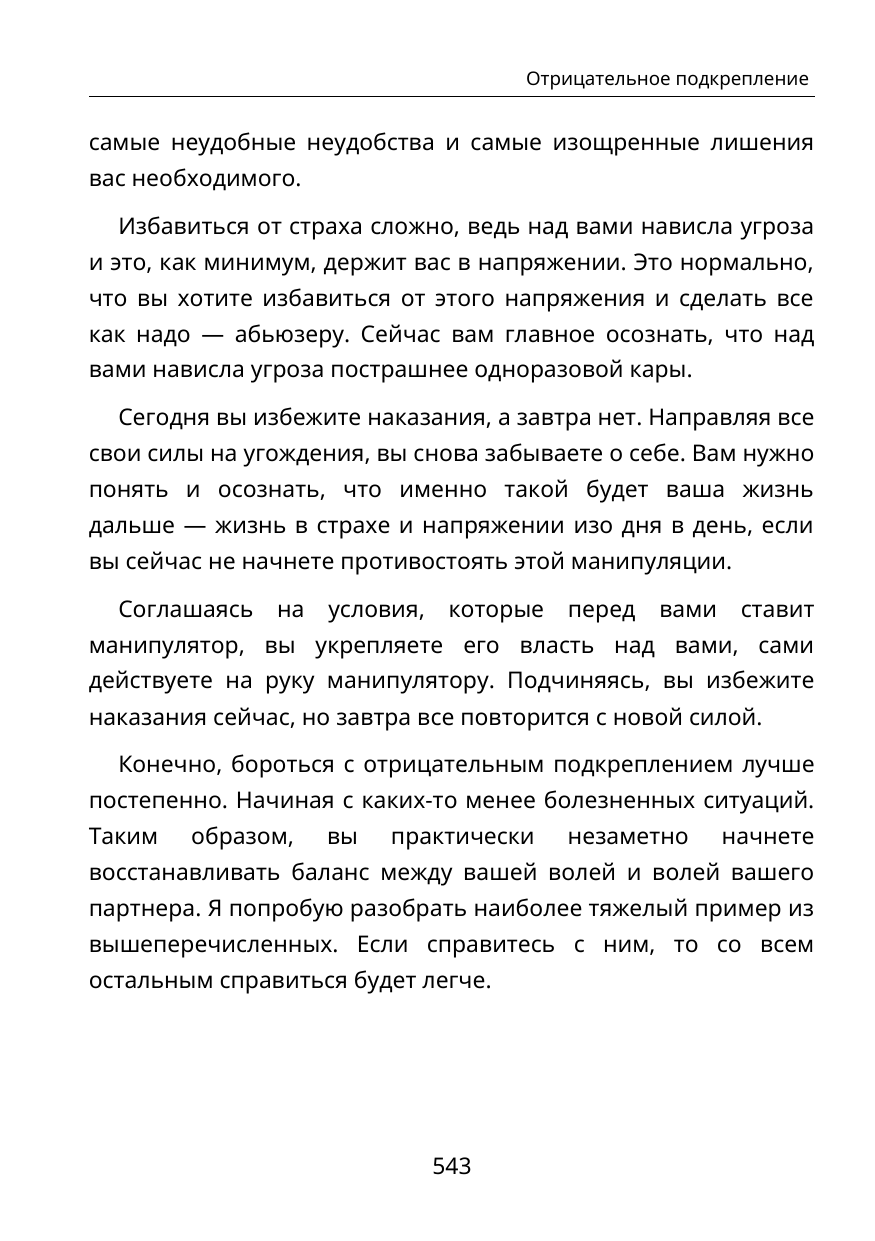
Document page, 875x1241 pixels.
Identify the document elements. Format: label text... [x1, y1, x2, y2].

text Сегодня вы избежите наказания, а завтра нет. Направляя все свои силы на угождения, вы снова забываете о себе. Вам нужно понять и осознать, что именно такой будет ваша жизнь дальше — жизнь в страхе и напряжении изо дня в день, если вы сейчас не начнете противостоять этой манипуляции. [88, 401, 815, 576]
text самые неудобные неудобства и самые изощренные лишения вас необходимого. [88, 126, 815, 193]
text Конечно, бороться с отрицательным подкреплением лучше постепенно. Начиная с каких-то менее болезненных ситуаций. Таким образом, вы практически незаметно начнете восстанавливать баланс между вашей волей и волей вашего партнера. Я попробую разобрать наиболее тяжелый пример из вышеперечисленных. Если справитесь с ним, то со всем остальным справиться будет легче. [88, 748, 815, 995]
text Избавиться от страха сложно, ведь над вами нависла угроза и это, как минимум, держит вас в напряжении. Это нормально, что вы хотите избавиться от этого напряжения и сделать все как надо — абьюзеру. Сейчас вам главное осознать, что над вами нависла угроза пострашнее одноразовой кары. [88, 210, 815, 385]
text Соглашаясь на условия, которые перед вами ставит манипулятор, вы укрепляете его власть над вами, сами действуете на руку манипулятору. Подчиняясь, вы избежите наказания сейчас, но завтра все повторится с новой силой. [88, 593, 815, 732]
